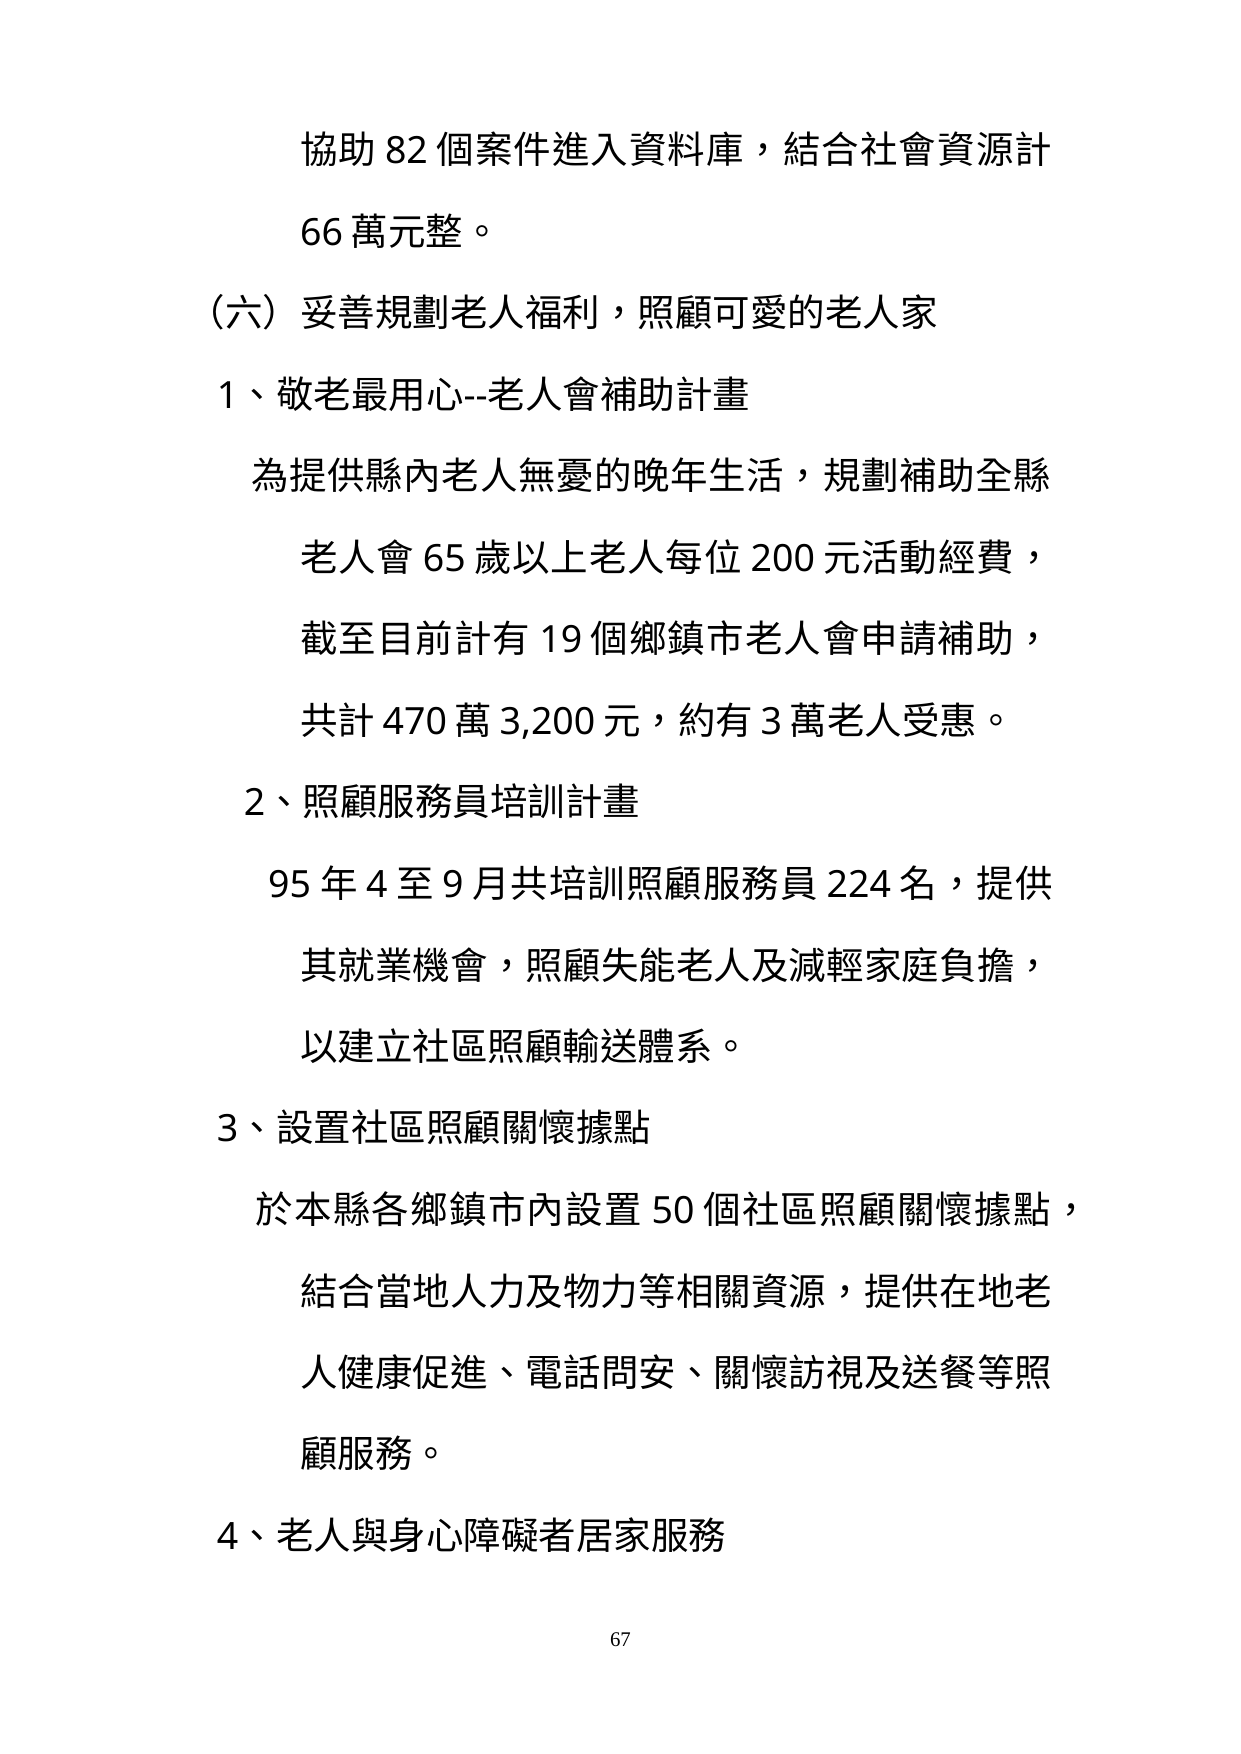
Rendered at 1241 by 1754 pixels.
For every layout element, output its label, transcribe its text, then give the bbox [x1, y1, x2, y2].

text 協助82個案件進入資料庫，結合社會資源計66萬元整。 [187, 120, 1053, 256]
text 為提供縣內老人無憂的晚年生活，規劃補助全縣老人會65歲以上老人每位200元活動經費，截至目前計有19個鄉鎮市老人會申請補助，共計470萬3,200元，約有3萬老人受惠。 [187, 446, 1053, 745]
text 1、敬老最用心--老人會補助計畫 [187, 364, 1053, 419]
text 3、設置社區照顧關懷據點 [187, 1098, 1053, 1153]
text 2、照顧服務員培訓計畫 [187, 772, 1053, 827]
text 於本縣各鄉鎮市內設置50個社區照顧關懷據點，結合當地人力及物力等相關資源，提供在地老人健康促進、電話問安、關懷訪視及送餐等照顧服務。 [187, 1180, 1053, 1478]
text 4、老人與身心障礙者居家服務 [187, 1506, 1053, 1560]
text 95年4至9月共培訓照顧服務員224名，提供其就業機會，照顧失能老人及減輕家庭負擔，以建立社區照顧輸送體系。 [225, 854, 1053, 1071]
text （六）妥善規劃老人福利，照顧可愛的老人家 [187, 283, 1053, 337]
